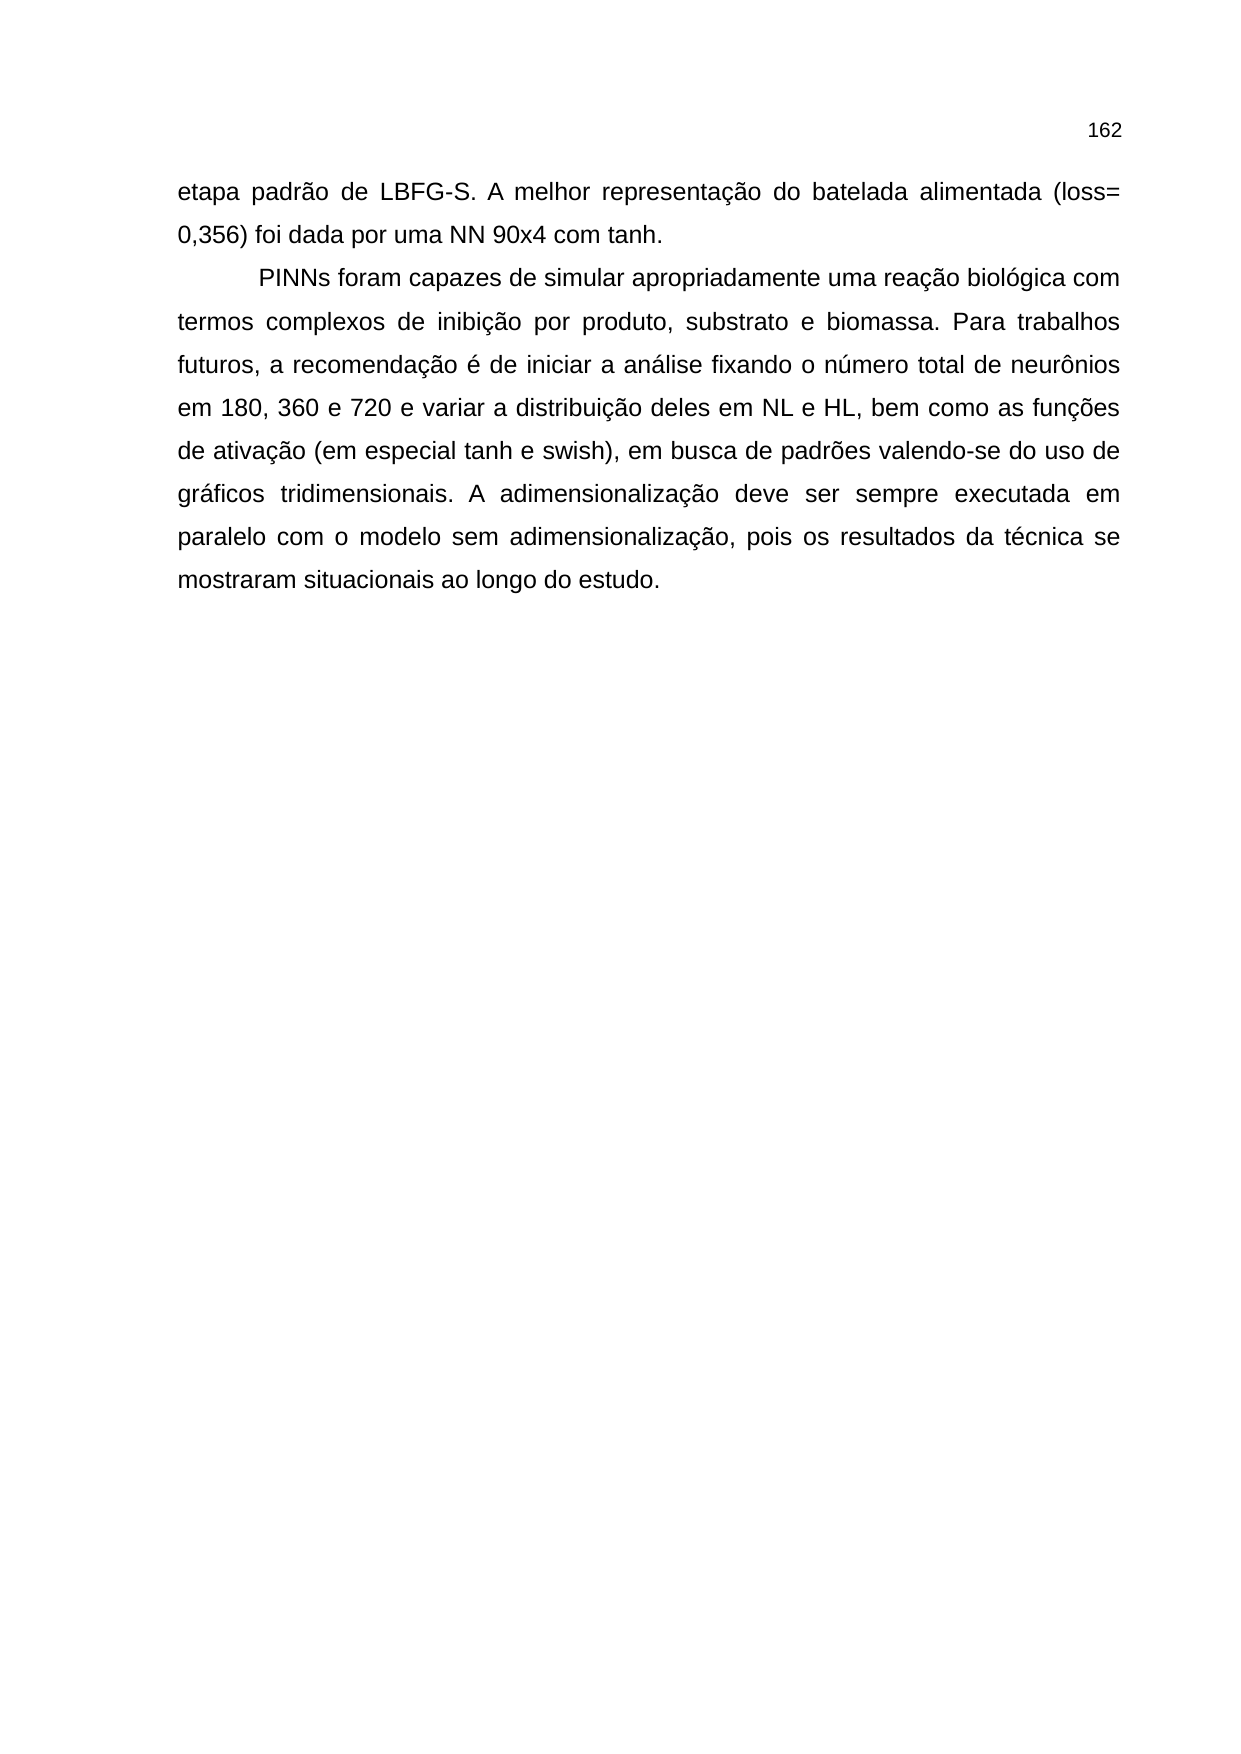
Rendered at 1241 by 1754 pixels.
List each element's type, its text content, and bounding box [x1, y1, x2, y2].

text etapa padrão de LBFG-S. A melhor representação do batelada alimentada (loss= 0,356) foi dada por uma NN 90x4 com tanh. [177, 177, 1122, 249]
text PINNs foram capazes de simular apropriadamente uma reação biológica com termos complexos de inibição por produto, substrato e biomassa. Para trabalhos futuros, a recomendação é de iniciar a análise fixando o número total de neurônios em 180, 360 e 720 e variar a distribuição deles em NL e HL, bem como as funções de ativação (em especial tanh e swish), em busca de padrões valendo-se do uso de gráficos tridimensionais. A adimensionalização deve ser sempre executada em paralelo com o modelo sem adimensionalização, pois os resultados da técnica se mostraram situacionais ao longo do estudo. [177, 263, 1122, 594]
